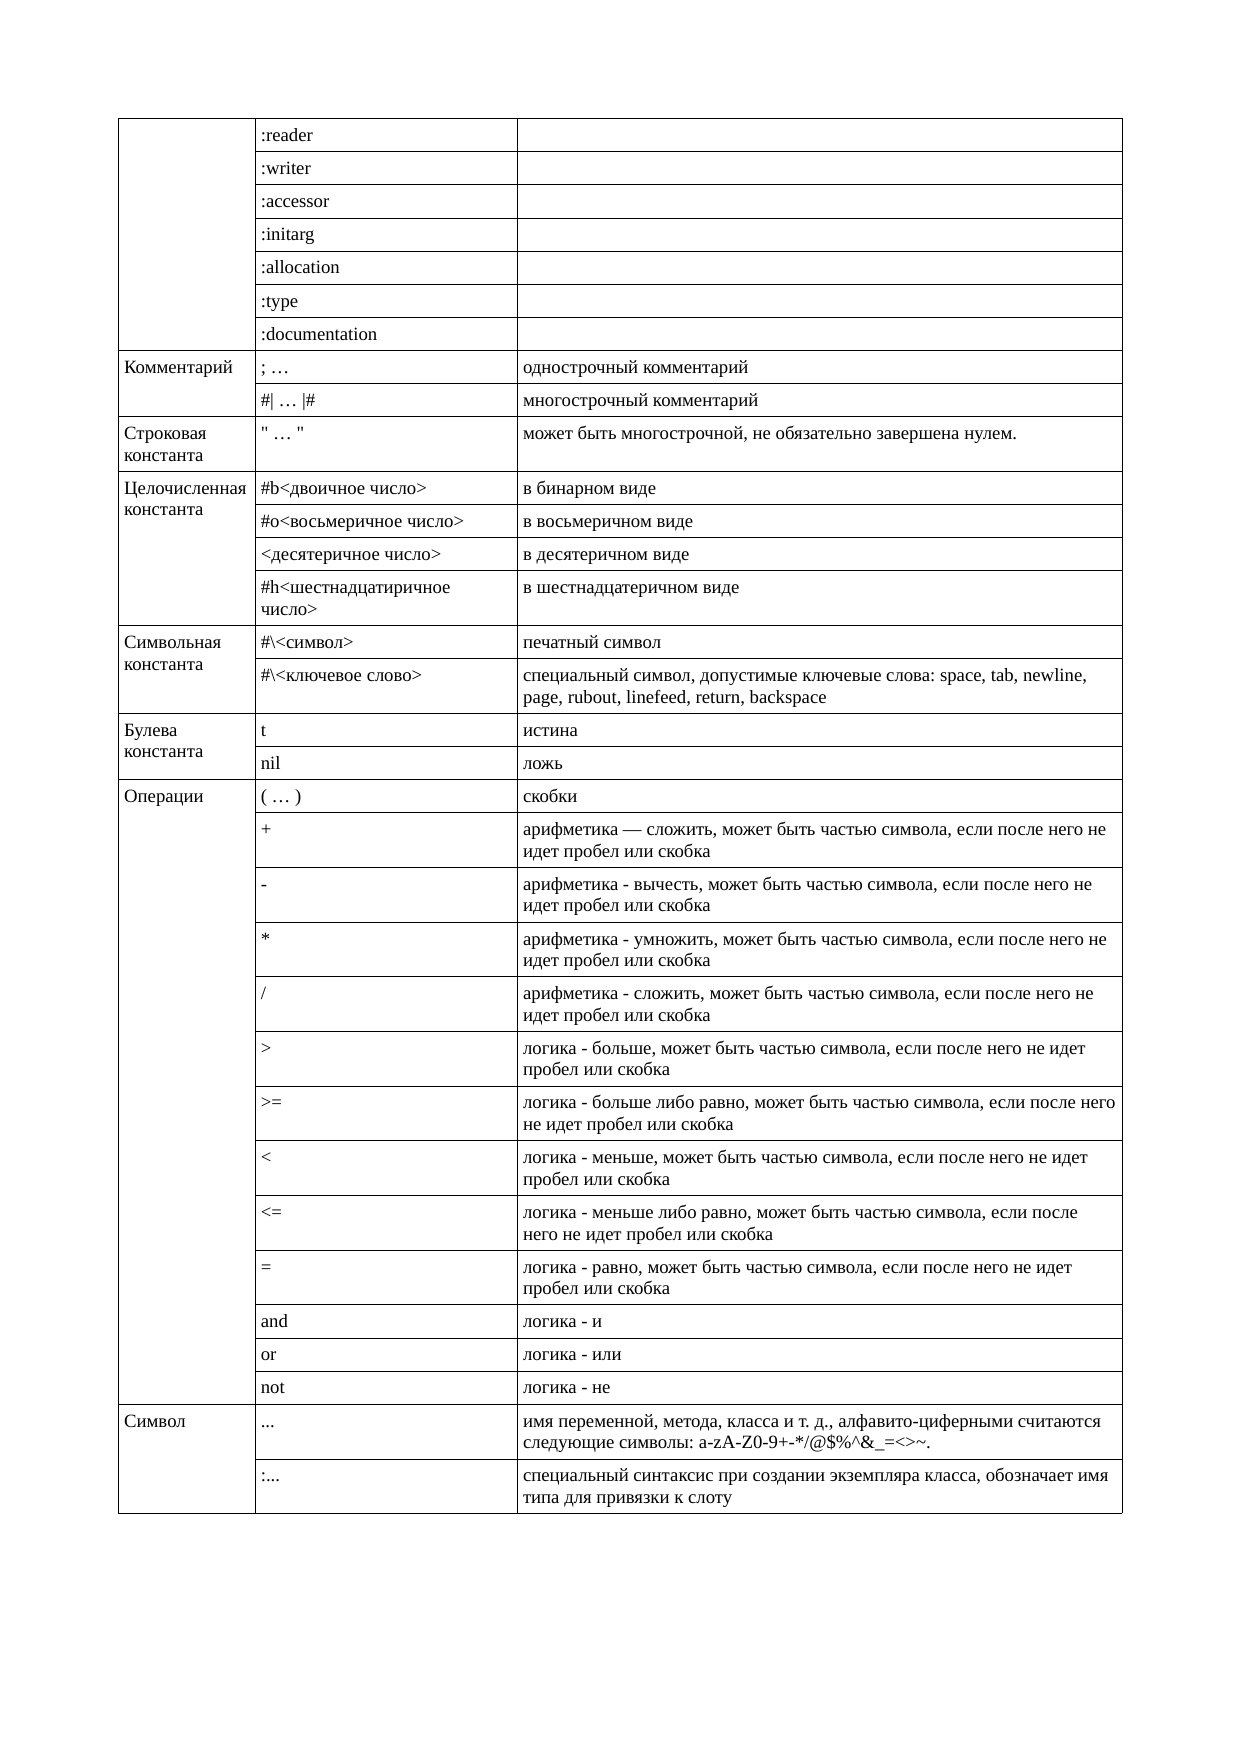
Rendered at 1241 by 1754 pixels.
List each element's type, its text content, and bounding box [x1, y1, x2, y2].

table_cell #\<ключевое слово> [256, 659, 517, 713]
table_cell арифметика - умножить, может быть частью символа, если после него не идет пробел или скобка [518, 923, 1122, 976]
table_cell логика - больше либо равно, может быть частью символа, если после него не идет пробел или скобка [518, 1087, 1122, 1140]
table_cell + [256, 813, 517, 867]
table_cell ложь [518, 747, 1122, 779]
table_cell [518, 285, 1122, 317]
table_cell / [256, 977, 517, 1031]
table_cell в восьмеричном виде [518, 505, 1122, 537]
table_cell Целочисленная константа [119, 472, 255, 625]
table_cell Комментарий [119, 351, 255, 416]
table_cell может быть многострочной, не обязательно завершена нулем. [518, 417, 1122, 471]
table_cell [518, 119, 1122, 151]
table_cell Булева константа [119, 714, 255, 779]
table_cell логика - или [518, 1339, 1122, 1371]
table_cell многострочный комментарий [518, 384, 1122, 416]
table_cell [518, 219, 1122, 251]
table_cell #b<двоичное число> [256, 472, 517, 504]
table_cell Строковая константа [119, 417, 255, 471]
table_cell имя переменной, метода, класса и т. д., алфавито-циферными считаются следующие символы: a-zA-Z0-9+-*/@$%^&_=<>~. [518, 1405, 1122, 1458]
table_cell логика - не [518, 1372, 1122, 1404]
table_cell #\<символ> [256, 626, 517, 658]
table_cell в десятеричном виде [518, 538, 1122, 570]
table_cell ... [256, 1405, 517, 1458]
table_cell #h<шестнадцатиричное число> [256, 571, 517, 625]
table_cell ( … ) [256, 780, 517, 812]
table_cell #o<восьмеричное число> [256, 505, 517, 537]
table_cell :accessor [256, 185, 517, 217]
table_cell логика - меньше, может быть частью символа, если после него не идет пробел или скобка [518, 1141, 1122, 1195]
table_cell <= [256, 1196, 517, 1250]
table_cell [518, 152, 1122, 184]
table_cell [119, 119, 255, 350]
table_cell and [256, 1305, 517, 1337]
table_cell логика - равно, может быть частью символа, если после него не идет пробел или скобка [518, 1251, 1122, 1304]
table_cell Символьная константа [119, 626, 255, 713]
table_cell :documentation [256, 318, 517, 350]
table_cell арифметика - вычесть, может быть частью символа, если после него не идет пробел или скобка [518, 868, 1122, 922]
table_cell Символ [119, 1405, 255, 1513]
table_cell or [256, 1339, 517, 1371]
table_cell #| … |# [256, 384, 517, 416]
table_cell печатный символ [518, 626, 1122, 658]
table_cell [518, 318, 1122, 350]
table_cell :reader [256, 119, 517, 151]
table_cell <десятеричное число> [256, 538, 517, 570]
table_cell арифметика - сложить, может быть частью символа, если после него не идет пробел или скобка [518, 977, 1122, 1031]
table_cell Операции [119, 780, 255, 1404]
table_cell в бинарном виде [518, 472, 1122, 504]
table_cell :... [256, 1460, 517, 1513]
table_cell логика - и [518, 1305, 1122, 1337]
table_cell >= [256, 1087, 517, 1140]
table_cell истина [518, 714, 1122, 746]
table_cell ; … [256, 351, 517, 383]
table_cell t [256, 714, 517, 746]
table_cell [518, 185, 1122, 217]
table_cell :writer [256, 152, 517, 184]
table_cell однострочный комментарий [518, 351, 1122, 383]
table_cell :type [256, 285, 517, 317]
table_cell > [256, 1032, 517, 1086]
table_cell :allocation [256, 252, 517, 284]
table_cell в шестнадцатеричном виде [518, 571, 1122, 625]
table_cell nil [256, 747, 517, 779]
table_cell логика - больше, может быть частью символа, если после него не идет пробел или скобка [518, 1032, 1122, 1086]
table_cell = [256, 1251, 517, 1304]
table_cell скобки [518, 780, 1122, 812]
table_cell not [256, 1372, 517, 1404]
table_cell специальный символ, допустимые ключевые слова: space, tab, newline, page, rubout, linefeed, return, backspace [518, 659, 1122, 713]
table_cell арифметика — сложить, может быть частью символа, если после него не идет пробел или скобка [518, 813, 1122, 867]
table_cell - [256, 868, 517, 922]
table_cell < [256, 1141, 517, 1195]
table_cell :initarg [256, 219, 517, 251]
table_cell специальный синтаксис при создании экземпляра класса, обозначает имя типа для привязки к слоту [518, 1460, 1122, 1513]
table_cell " … " [256, 417, 517, 471]
table_cell логика - меньше либо равно, может быть частью символа, если после него не идет пробел или скобка [518, 1196, 1122, 1250]
table_cell * [256, 923, 517, 976]
table_cell [518, 252, 1122, 284]
